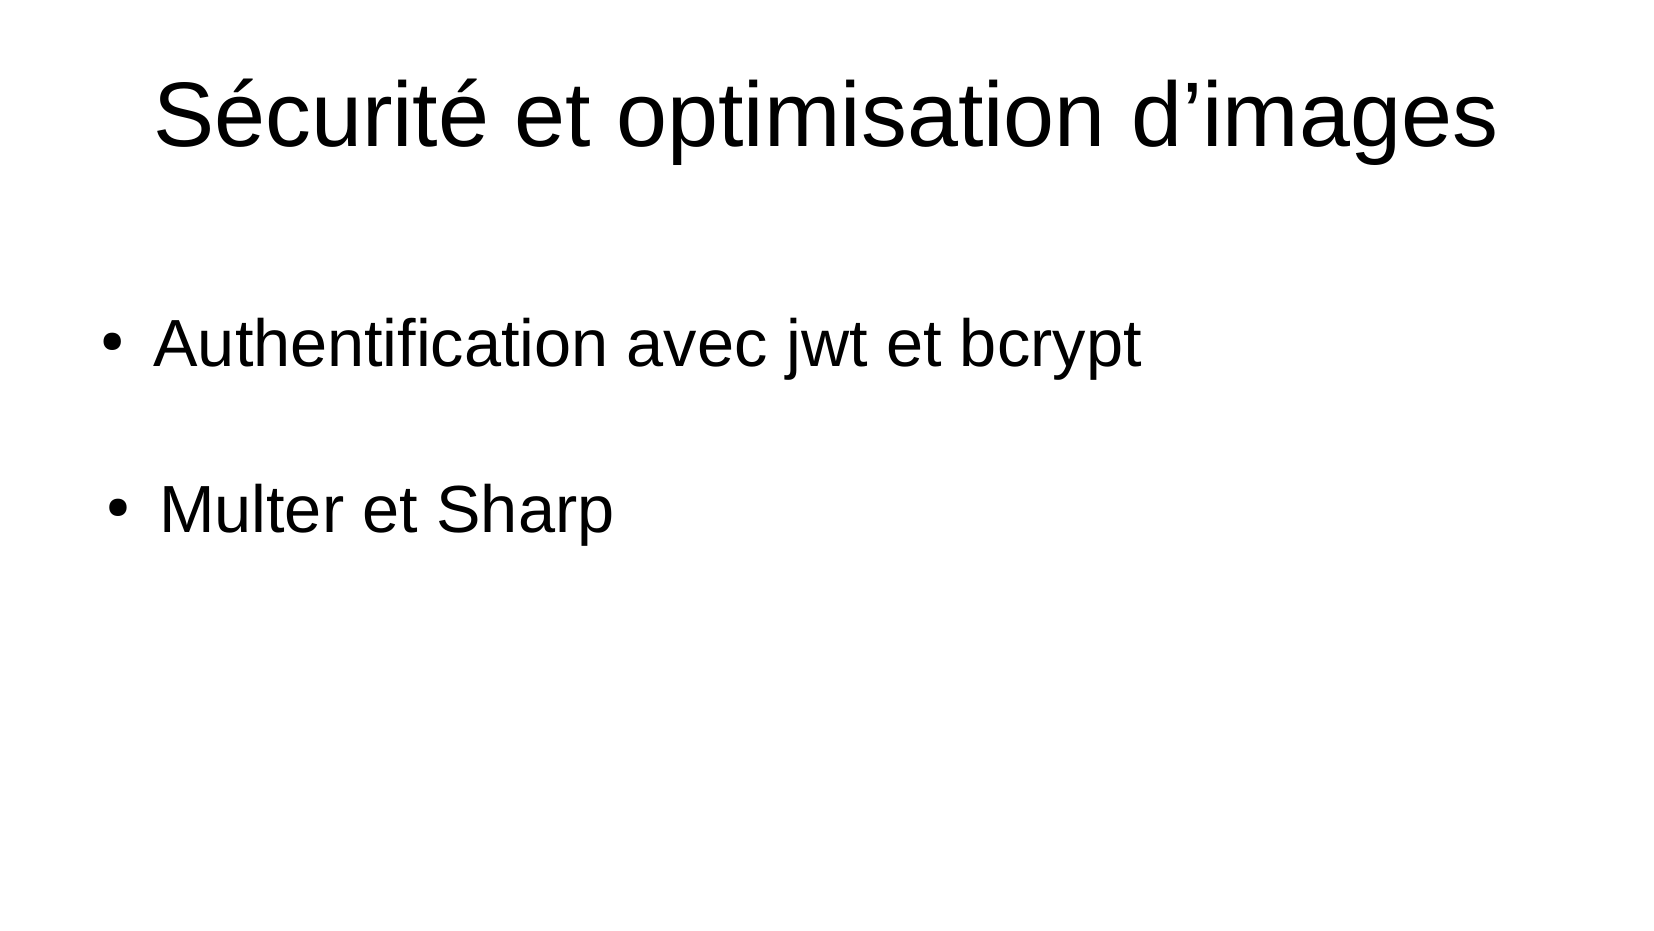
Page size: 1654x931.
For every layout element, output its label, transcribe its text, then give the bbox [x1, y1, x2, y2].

list Multer et Sharp [88, 472, 1577, 612]
title Sécurité et optimisation d’images [82, 37, 1571, 193]
list Authentification avec jwt et bcrypt [82, 306, 1571, 443]
